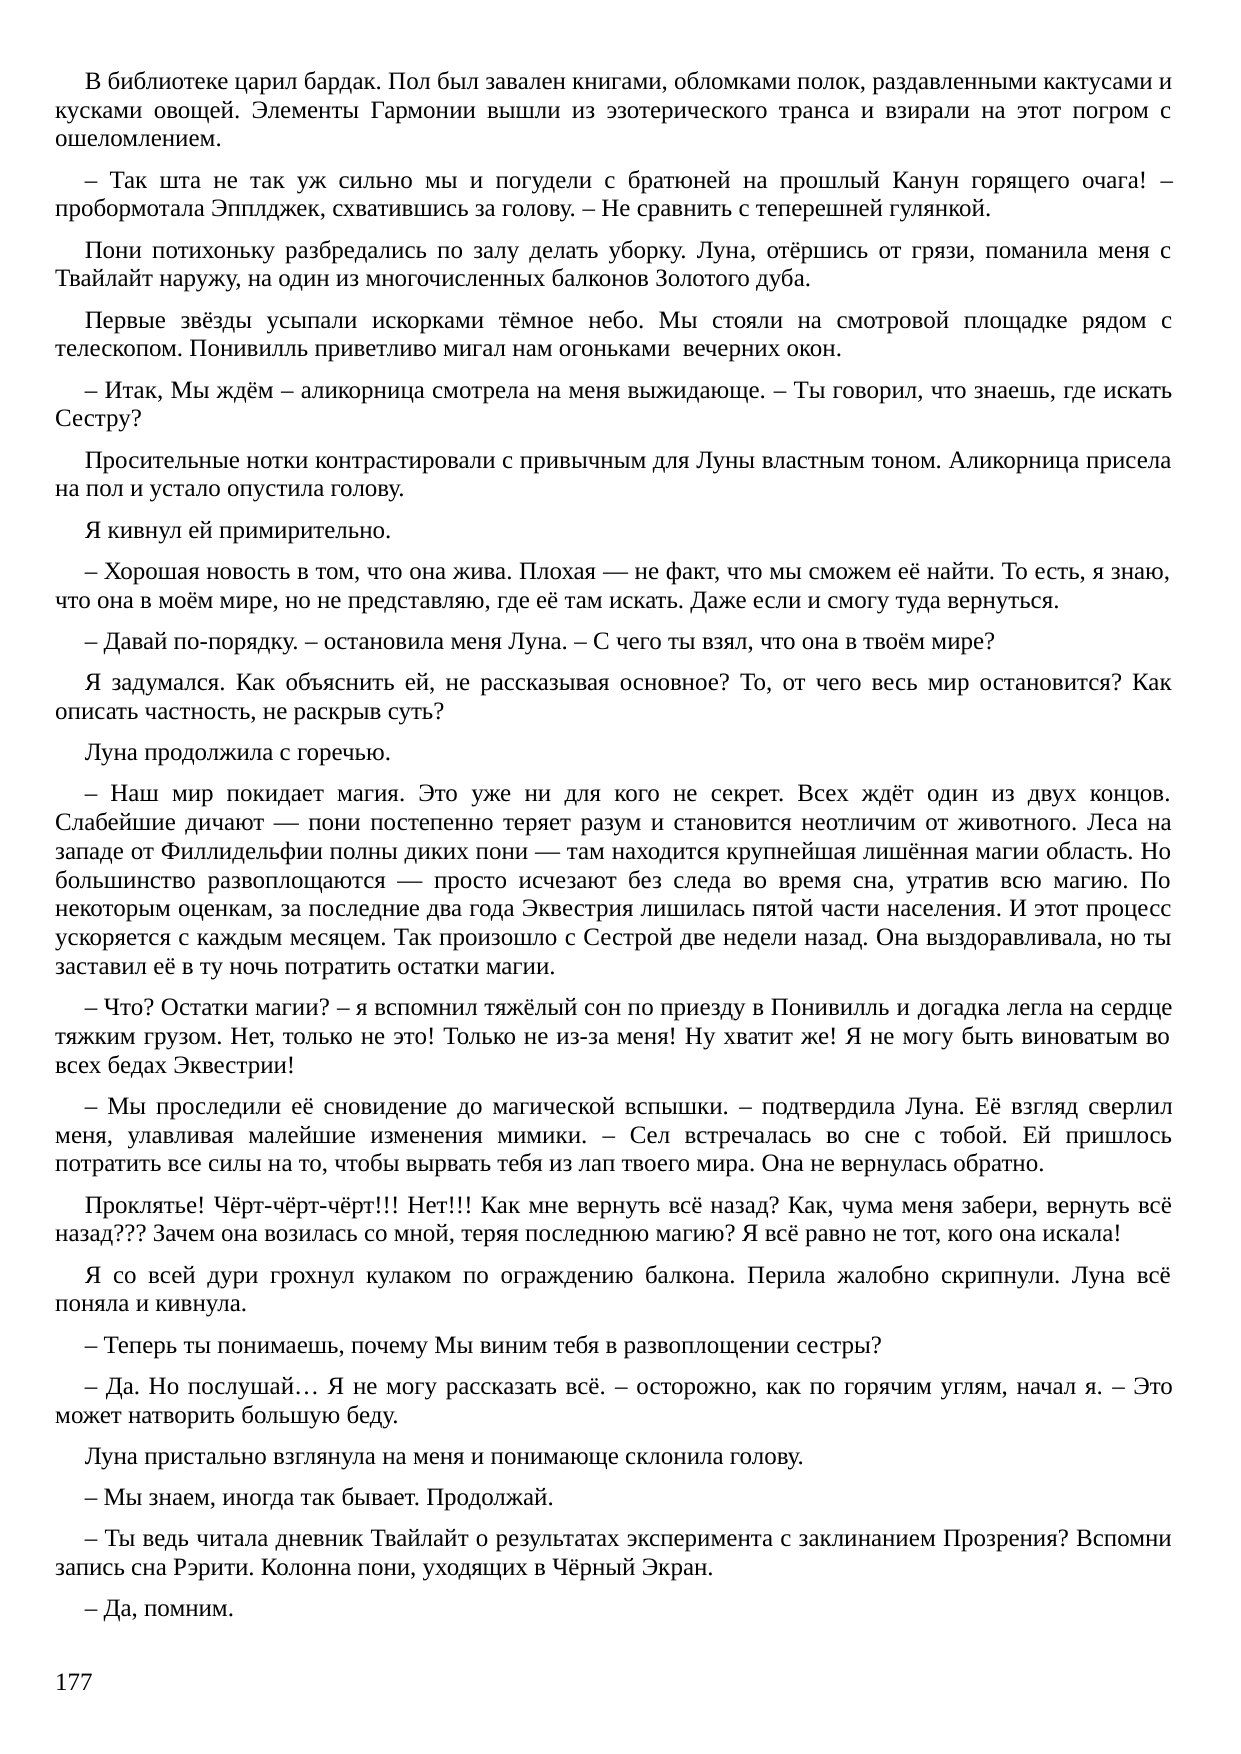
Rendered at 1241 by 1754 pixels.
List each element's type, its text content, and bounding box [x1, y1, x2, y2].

text Проклятье! Чёрт-чёрт-чёрт!!! Нет!!! Как мне вернуть всё назад? Как, чума меня забери, вернуть всё назад??? Зачем она возилась со мной, теряя последнюю магию? Я всё равно не тот, кого она искала! [55, 1190, 1173, 1247]
text – Давай по-порядку. – остановила меня Луна. – С чего ты взял, что она в твоём мире? [55, 626, 1173, 655]
text – Хорошая новость в том, что она жива. Плохая — не факт, что мы сможем её найти. То есть, я знаю, что она в моём мире, но не представляю, где её там искать. Даже если и смогу туда вернуться. [55, 556, 1173, 613]
text Пони потихоньку разбредались по залу делать уборку. Луна, отёршись от грязи, поманила меня с Твайлайт наружу, на один из многочисленных балконов Золотого дуба. [55, 235, 1173, 292]
text Я задумался. Как объяснить ей, не рассказывая основное? То, от чего весь мир остановится? Как описать частность, не раскрыв суть? [55, 667, 1173, 725]
text Луна продолжила с горечью. [55, 737, 1173, 766]
text – Да, помним. [55, 1593, 1173, 1622]
text Просительные нотки контрастировали с привычным для Луны властным тоном. Аликорница присела на пол и устало опустила голову. [55, 445, 1173, 502]
text – Да. Но послушай… Я не могу рассказать всё. – осторожно, как по горячим углям, начал я. – Это может натворить большую беду. [55, 1371, 1173, 1428]
text – Мы проследили её сновидение до магической вспышки. – подтвердила Луна. Её взгляд сверлил меня, улавливая малейшие изменения мимики. – Сел встречалась во сне с тобой. Ей пришлось потратить все силы на то, чтобы вырвать тебя из лап твоего мира. Она не вернулась обратно. [55, 1091, 1173, 1177]
text Первые звёзды усыпали искорками тёмное небо. Мы стояли на смотровой площадке рядом с телескопом. Понивилль приветливо мигал нам огоньками вечерних окон. [55, 305, 1173, 362]
text – Итак, Мы ждём – аликорница смотрела на меня выжидающе. – Ты говорил, что знаешь, где искать Сестру? [55, 375, 1173, 432]
text – Теперь ты понимаешь, почему Мы виним тебя в развоплощении сестры? [55, 1330, 1173, 1358]
text – Наш мир покидает магия. Это уже ни для кого не секрет. Всех ждёт один из двух концов. Слабейшие дичают — пони постепенно теряет разум и становится неотличим от животного. Леса на западе от Филлидельфии полны диких пони — там находится крупнейшая лишённая магии область. Но большинство развоплощаются — просто исчезают без следа во время сна, утратив всю магию. По некоторым оценкам, за последние два года Эквестрия лишилась пятой части населения. И этот процесс ускоряется с каждым месяцем. Так произошло с Сестрой две недели назад. Она выздоравливала, но ты заставил её в ту ночь потратить остатки магии. [55, 778, 1173, 980]
text – Мы знаем, иногда так бывает. Продолжай. [55, 1482, 1173, 1511]
text В библиотеке царил бардак. Пол был завален книгами, обломками полок, раздавленными кактусами и кусками овощей. Элементы Гармонии вышли из эзотерического транса и взирали на этот погром с ошеломлением. [55, 66, 1173, 152]
text Луна пристально взглянула на меня и понимающе склонила голову. [55, 1441, 1173, 1470]
text – Что? Остатки магии? – я вспомнил тяжёлый сон по приезду в Понивилль и догадка легла на сердце тяжким грузом. Нет, только не это! Только не из-за меня! Ну хватит же! Я не могу быть виноватым во всех бедах Эквестрии! [55, 992, 1173, 1078]
text Я со всей дури грохнул кулаком по ограждению балкона. Перила жалобно скрипнули. Луна всё поняла и кивнула. [55, 1260, 1173, 1317]
text – Так шта не так уж сильно мы и погудели с братюней на прошлый Канун горящего очага! – пробормотала Эпплджек, схватившись за голову. – Не сравнить с теперешней гулянкой. [55, 165, 1173, 222]
text – Ты ведь читала дневник Твайлайт о результатах эксперимента с заклинанием Прозрения? Вспомни запись сна Рэрити. Колонна пони, уходящих в Чёрный Экран. [55, 1523, 1173, 1581]
text Я кивнул ей примирительно. [55, 515, 1173, 543]
